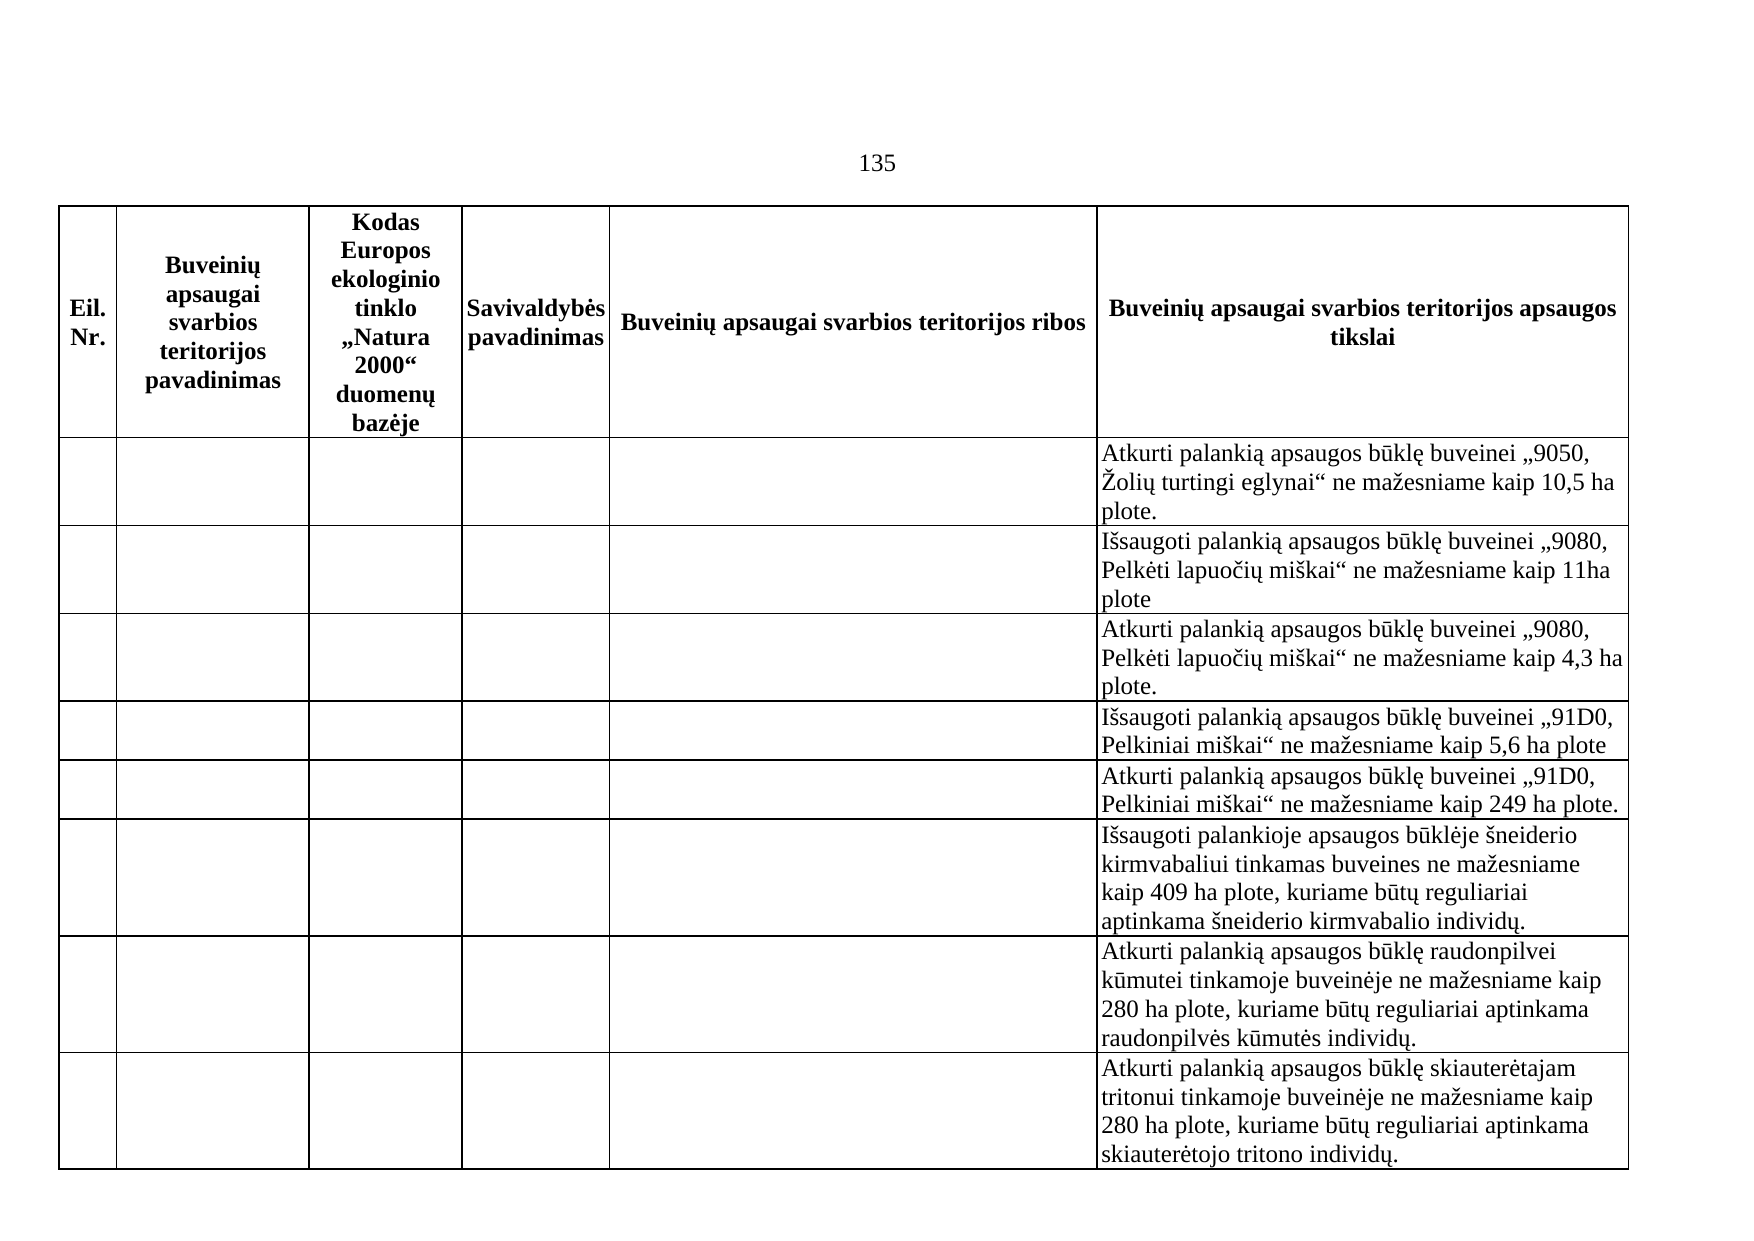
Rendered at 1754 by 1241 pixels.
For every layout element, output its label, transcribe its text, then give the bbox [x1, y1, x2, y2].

table_cell [463, 614, 609, 700]
table_cell [60, 1053, 116, 1168]
table_cell [60, 438, 116, 524]
table_header Kodas Europos ekologinio tinklo „Natura 2000“ duomenų bazėje [310, 207, 461, 437]
table_cell Atkurti palankią apsaugos būklę skiauterėtajam tritonui tinkamoje buveinėje ne mažesniame kaip 280 ha plote, kuriame būtų reguliariai aptinkama skiauterėtojo tritono individų. [1098, 1053, 1628, 1168]
table_cell [60, 761, 116, 818]
table_header Buveinių apsaugai svarbios teritorijos pavadinimas [117, 207, 308, 437]
table_cell [463, 526, 609, 612]
table_cell [117, 820, 308, 935]
table_header Savivaldybės pavadinimas [463, 207, 609, 437]
table_cell Išsaugoti palankioje apsaugos būklėje šneiderio kirmvabaliui tinkamas buveines ne mažesniame kaip 409 ha plote, kuriame būtų reguliariai aptinkama šneiderio kirmvabalio individų. [1098, 820, 1628, 935]
table_header Buveinių apsaugai svarbios teritorijos apsaugos tikslai [1098, 207, 1628, 437]
table_cell [310, 937, 461, 1051]
table_cell [60, 702, 116, 759]
table_cell [117, 438, 308, 524]
table_cell [117, 702, 308, 759]
table_cell [610, 937, 1096, 1051]
table_cell [463, 761, 609, 818]
table_header Buveinių apsaugai svarbios teritorijos ribos [610, 207, 1096, 437]
table_cell Atkurti palankią apsaugos būklę buveinei „9080, Pelkėti lapuočių miškai“ ne mažesniame kaip 4,3 ha plote. [1098, 614, 1628, 700]
table_cell [463, 937, 609, 1051]
table_cell [117, 937, 308, 1051]
table_cell [310, 761, 461, 818]
table_cell [310, 438, 461, 524]
table_cell Atkurti palankią apsaugos būklę buveinei „91D0, Pelkiniai miškai“ ne mažesniame kaip 249 ha plote. [1098, 761, 1628, 818]
table_header Eil. Nr. [60, 207, 116, 437]
table_cell [610, 702, 1096, 759]
table_cell [310, 526, 461, 612]
table_cell [610, 820, 1096, 935]
table_cell [310, 1053, 461, 1168]
table_cell [310, 614, 461, 700]
table_cell Išsaugoti palankią apsaugos būklę buveinei „9080, Pelkėti lapuočių miškai“ ne mažesniame kaip 11ha plote [1098, 526, 1628, 612]
table_cell [610, 438, 1096, 524]
table_cell Išsaugoti palankią apsaugos būklę buveinei „91D0, Pelkiniai miškai“ ne mažesniame kaip 5,6 ha plote [1098, 702, 1628, 759]
table_cell Atkurti palankią apsaugos būklę buveinei „9050, Žolių turtingi eglynai“ ne mažesniame kaip 10,5 ha plote. [1098, 438, 1628, 524]
table_cell [610, 1053, 1096, 1168]
table_cell [310, 820, 461, 935]
table_cell [610, 526, 1096, 612]
table_cell [463, 438, 609, 524]
table_cell [463, 1053, 609, 1168]
table_cell [610, 614, 1096, 700]
table_cell [117, 614, 308, 700]
table_cell [310, 702, 461, 759]
table_cell [117, 761, 308, 818]
table_cell [117, 526, 308, 612]
table_cell [60, 820, 116, 935]
table_cell [117, 1053, 308, 1168]
table_cell [463, 702, 609, 759]
table_cell [60, 526, 116, 612]
table_cell [60, 614, 116, 700]
table_cell [610, 761, 1096, 818]
table_cell [60, 937, 116, 1051]
table_cell Atkurti palankią apsaugos būklę raudonpilvei kūmutei tinkamoje buveinėje ne mažesniame kaip 280 ha plote, kuriame būtų reguliariai aptinkama raudonpilvės kūmutės individų. [1098, 937, 1628, 1051]
table_cell [463, 820, 609, 935]
